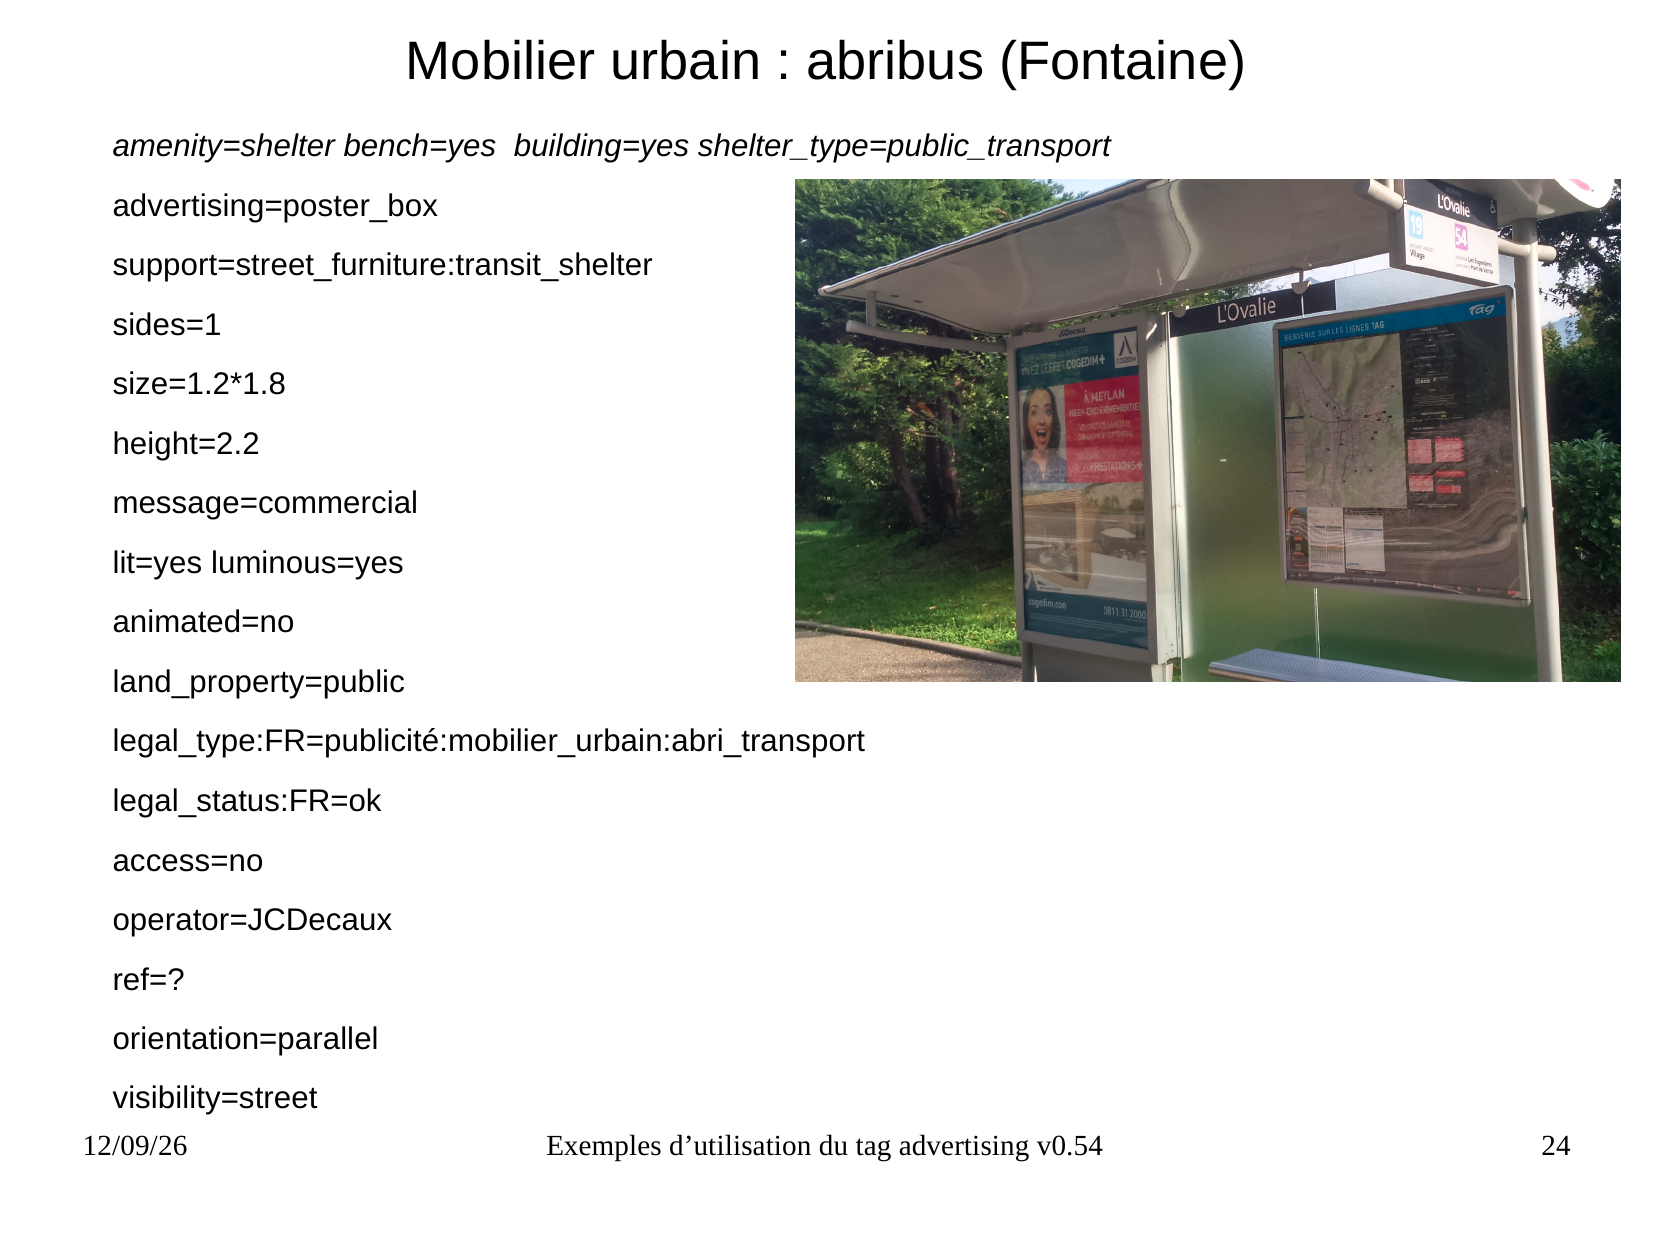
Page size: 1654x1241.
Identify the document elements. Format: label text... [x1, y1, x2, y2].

text_box amenity=shelter bench=yes building=yes shelter_type=public_transport advertising=poster_box support=street_furniture:transit_shelter sides=1 size=1.2*1.8 height=2.2 message=commercial lit=yes luminous=yes animated=no land_property=public legal_type:FR=publicité:mobilier_urbain:abri_transport legal_status:FR=ok access=no operator=JCDecaux ref=? orientation=parallel visibility=street [97, 121, 1141, 1123]
picture [795, 179, 1621, 682]
title Mobilier urbain : abribus (Fontaine) [82, 0, 1571, 122]
